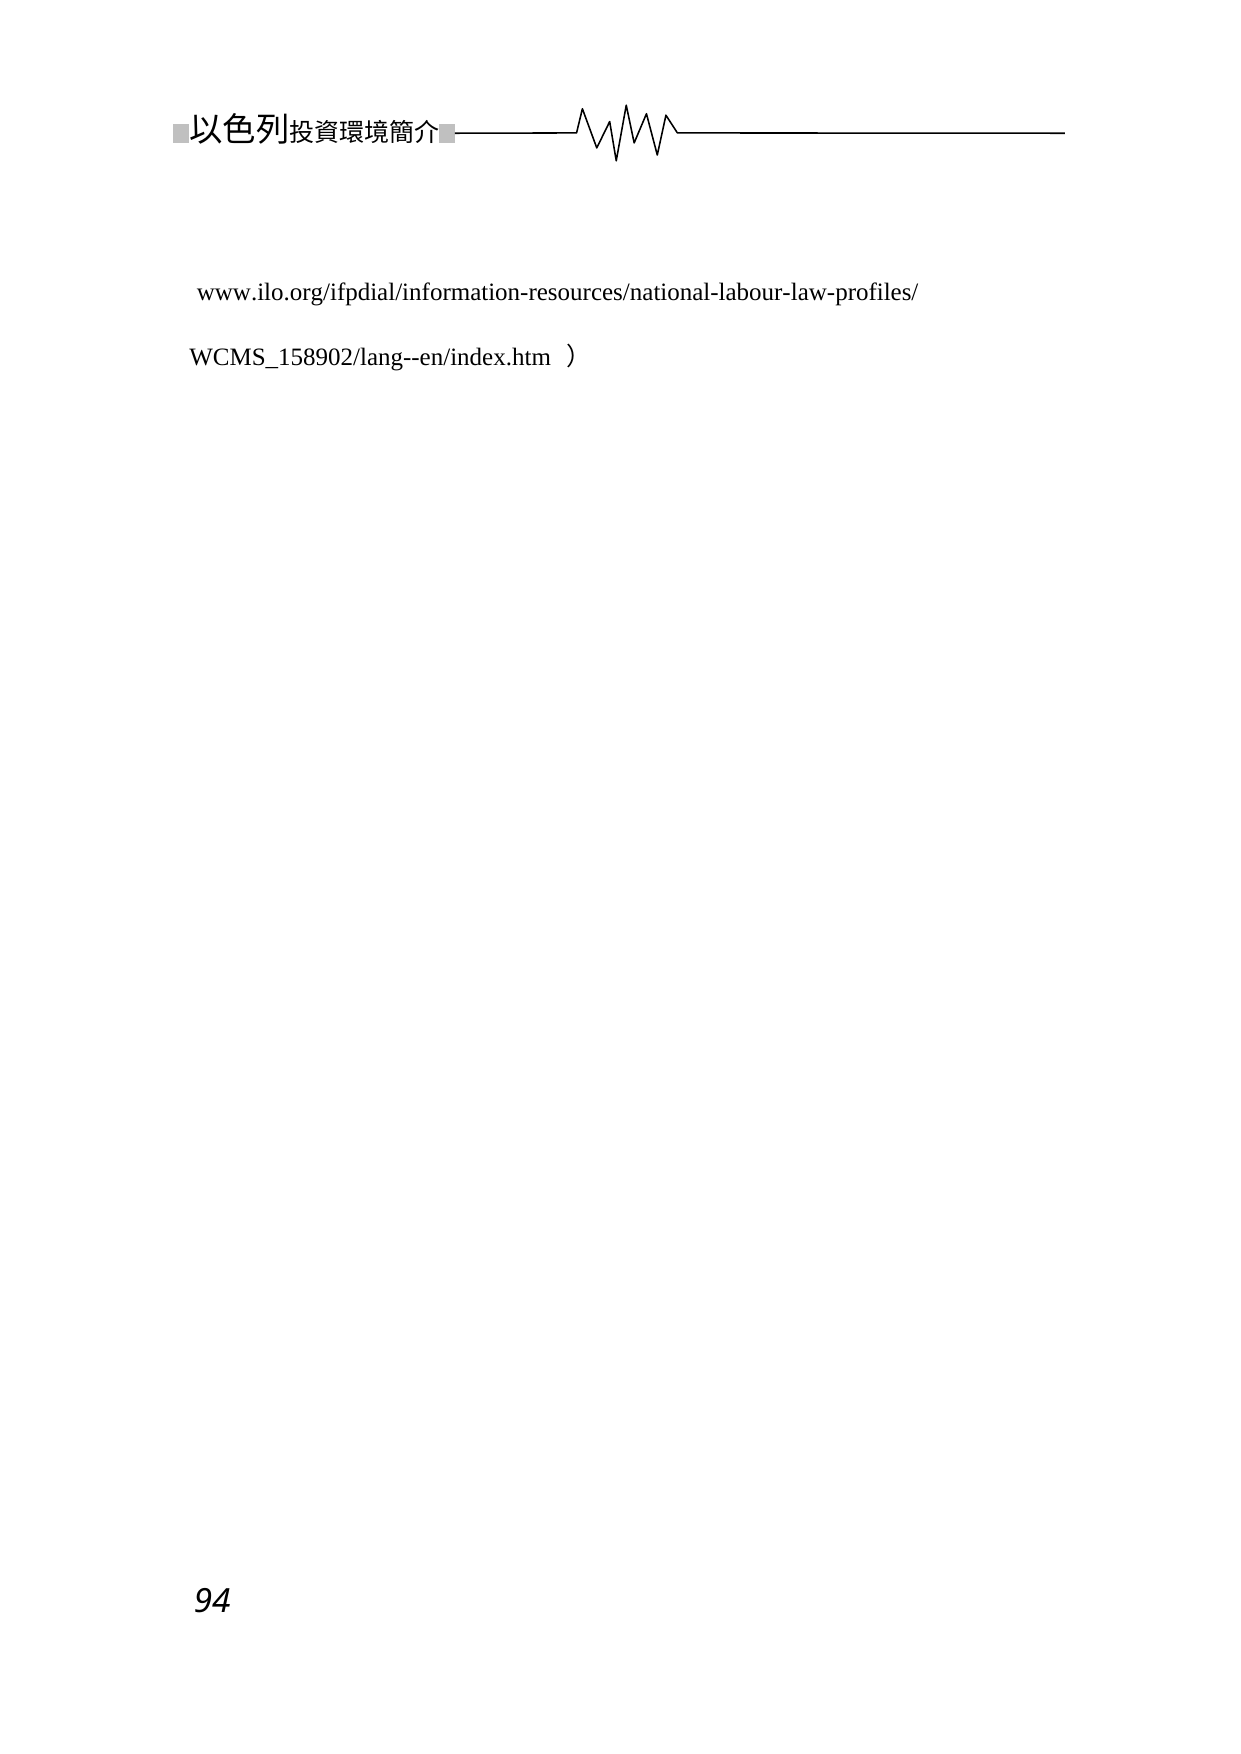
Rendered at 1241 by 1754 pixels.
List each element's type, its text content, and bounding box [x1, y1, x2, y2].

text www.ilo.org/ifpdial/information-resources/national-labour-law-profiles/WCMS_158902/lang--en/index.htm） [183, 250, 1058, 375]
